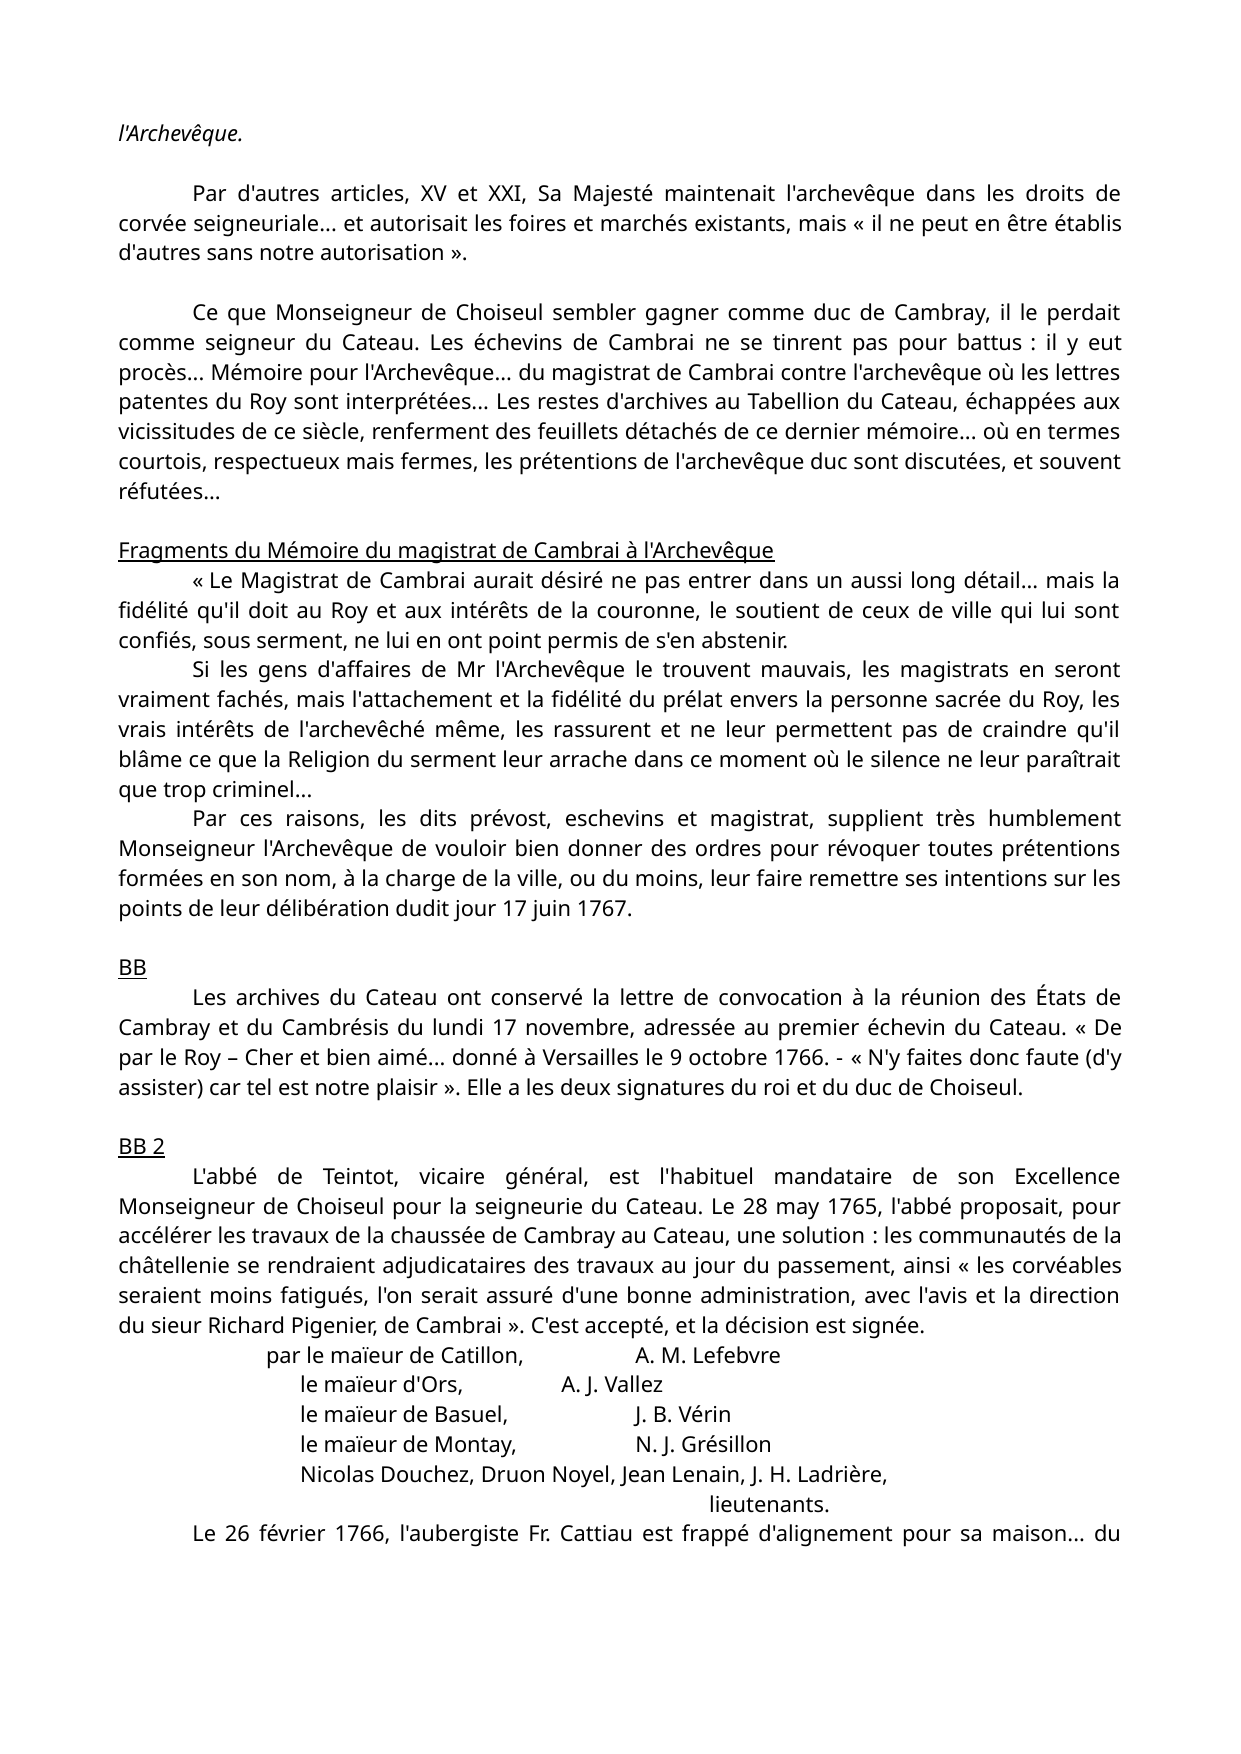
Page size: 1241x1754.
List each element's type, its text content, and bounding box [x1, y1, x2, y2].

text L'abbé de Teintot, vicaire général, est l'habituel mandataire de son Excellence Monseigneur de Choiseul pour la seigneurie du Cateau. Le 28 may 1765, l'abbé proposait, pour accélérer les travaux de la chaussée de Cambray au Cateau, une solution : les communautés de la châtellenie se rendraient adjudicataires des travaux au jour du passement, ainsi « les corvéables seraient moins fatigués, l'on serait assuré d'une bonne administration, avec l'avis et la direction du sieur Richard Pigenier, de Cambrai ». C'est accepté, et la décision est signée. [118, 1161, 1122, 1339]
text lieutenants. [118, 1488, 1122, 1518]
text Nicolas Douchez, Druon Noyel, Jean Lenain, J. H. Ladrière, [118, 1459, 1122, 1488]
text BB [118, 952, 1122, 982]
text le maïeur de Montay, N. J. Grésillon [118, 1429, 1122, 1459]
text Le 26 février 1766, l'aubergiste Fr. Cattiau est frappé d'alignement pour sa maison... du [118, 1518, 1122, 1548]
text par le maïeur de Catillon, A. M. Lefebvre [118, 1339, 1122, 1369]
text Fragments du Mémoire du magistrat de Cambrai à l'Archevêque [118, 535, 1122, 565]
text Si les gens d'affaires de Mr l'Archevêque le trouvent mauvais, les magistrats en seront vraiment fachés, mais l'attachement et la fidélité du prélat envers la personne sacrée du Roy, les vrais intérêts de l'archevêché même, les rassurent et ne leur permettent pas de craindre qu'il blâme ce que la Religion du serment leur arrache dans ce moment où le silence ne leur paraîtrait que trop criminel... [118, 654, 1122, 803]
text BB 2 [118, 1131, 1122, 1161]
text Par ces raisons, les dits prévost, eschevins et magistrat, supplient très humblement Monseigneur l'Archevêque de vouloir bien donner des ordres pour révoquer toutes prétentions formées en son nom, à la charge de la ville, ou du moins, leur faire remettre ses intentions sur les points de leur délibération dudit jour 17 juin 1767. [118, 803, 1122, 922]
text Les archives du Cateau ont conservé la lettre de convocation à la réunion des États de Cambray et du Cambrésis du lundi 17 novembre, adressée au premier échevin du Cateau. « De par le Roy – Cher et bien aimé... donné à Versailles le 9 octobre 1766. - « N'y faites donc faute (d'y assister) car tel est notre plaisir ». Elle a les deux signatures du roi et du duc de Choiseul. [118, 982, 1122, 1101]
text le maïeur de Basuel, J. B. Vérin [118, 1399, 1122, 1429]
text Ce que Monseigneur de Choiseul sembler gagner comme duc de Cambray, il le perdait comme seigneur du Cateau. Les échevins de Cambrai ne se tinrent pas pour battus : il y eut procès... Mémoire pour l'Archevêque... du magistrat de Cambrai contre l'archevêque où les lettres patentes du Roy sont interprétées... Les restes d'archives au Tabellion du Cateau, échappées aux vicissitudes de ce siècle, renferment des feuillets détachés de ce dernier mémoire... où en termes courtois, respectueux mais fermes, les prétentions de l'archevêque duc sont discutées, et souvent réfutées... [118, 297, 1122, 505]
text l'Archevêque. [118, 118, 1122, 148]
text « Le Magistrat de Cambrai aurait désiré ne pas entrer dans un aussi long détail... mais la fidélité qu'il doit au Roy et aux intérêts de la couronne, le soutient de ceux de ville qui lui sont confiés, sous serment, ne lui en ont point permis de s'en abstenir. [118, 565, 1122, 654]
text le maïeur d'Ors, A. J. Vallez [118, 1369, 1122, 1399]
text Par d'autres articles, XV et XXI, Sa Majesté maintenait l'archevêque dans les droits de corvée seigneuriale... et autorisait les foires et marchés existants, mais « il ne peut en être établis d'autres sans notre autorisation ». [118, 178, 1122, 267]
